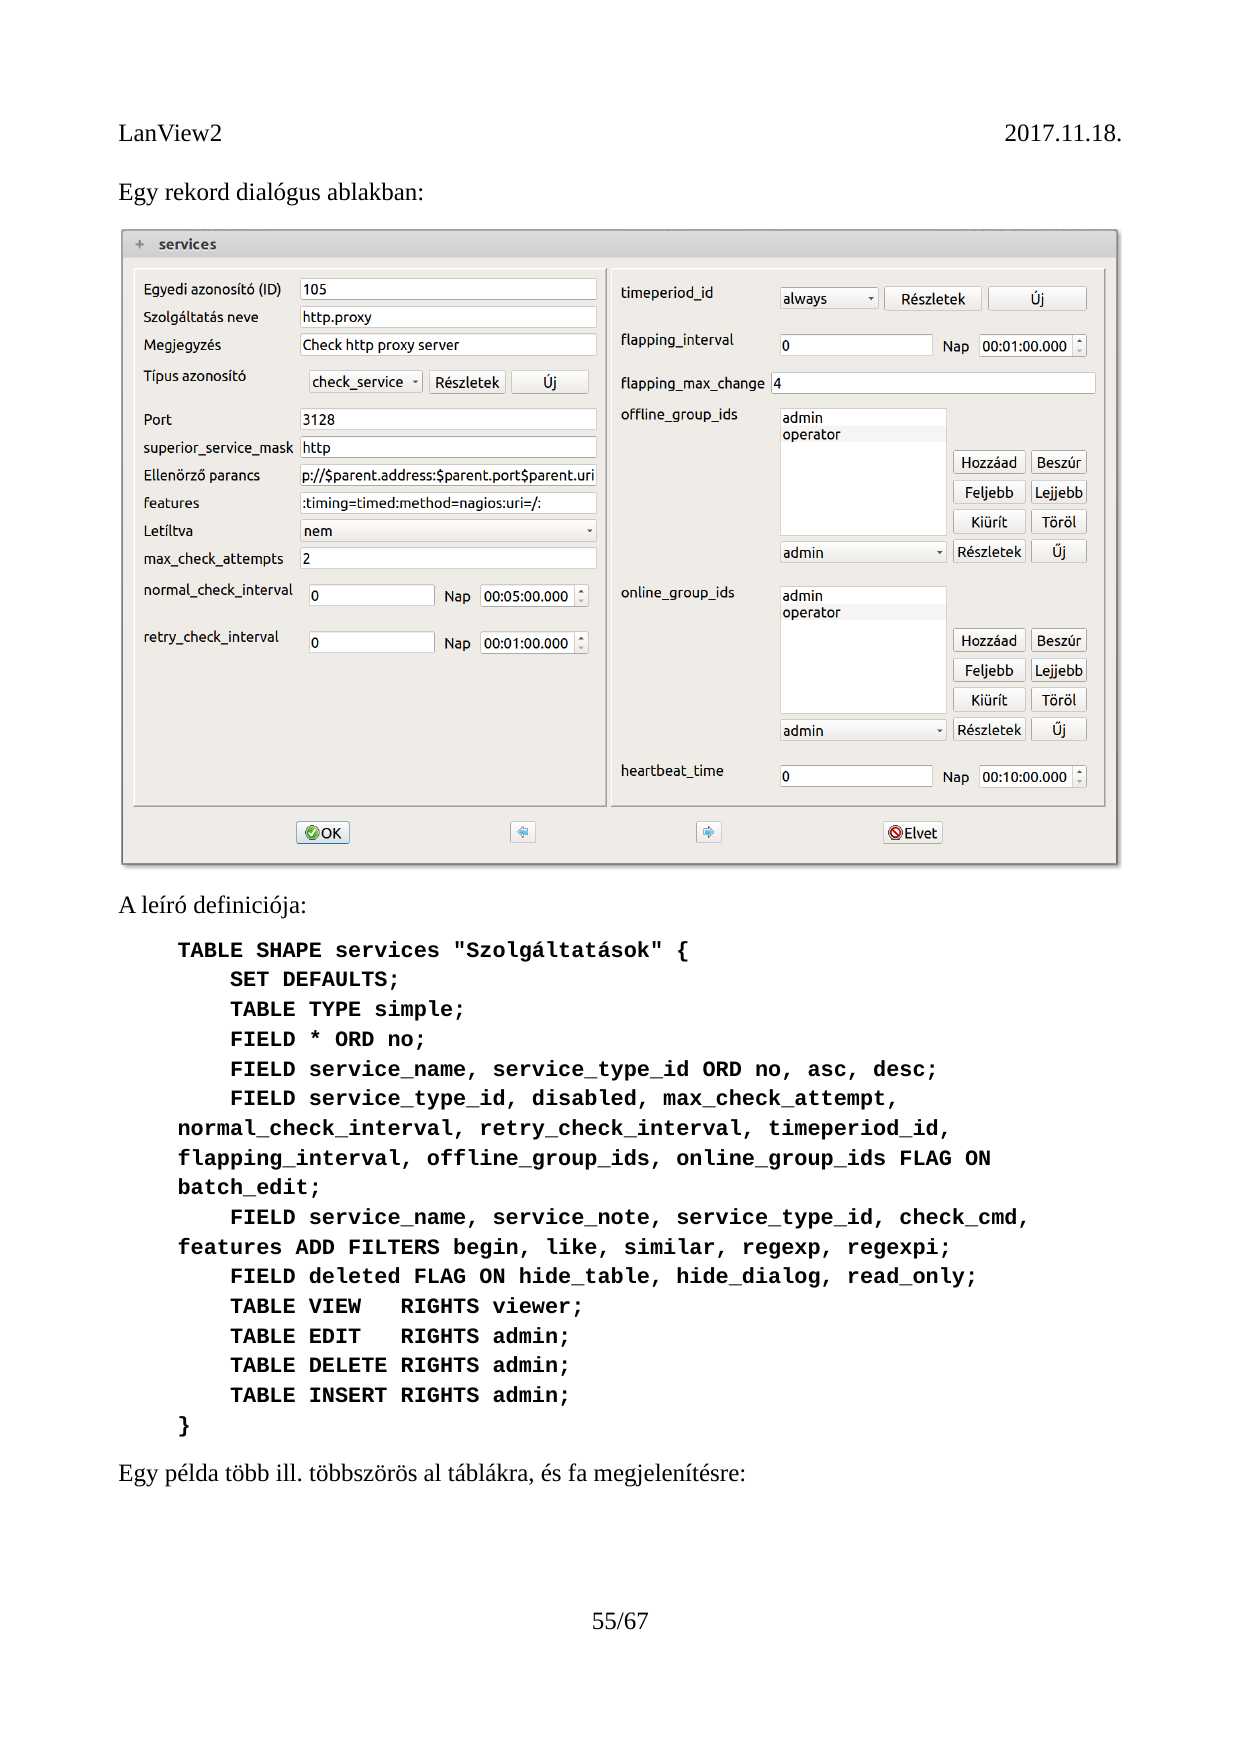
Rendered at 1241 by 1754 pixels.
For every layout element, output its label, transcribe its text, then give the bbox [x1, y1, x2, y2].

picture [118, 226, 1123, 870]
text TABLE SHAPE services "Szolgáltatások" { SET DEFAULTS; TABLE TYPE simple; FIELD * ORD no; FIELD service_name, service_type_id ORD no, asc, desc; FIELD service_type_id, disabled, max_check_attempt, normal_check_interval, retry_check_interval, timeperiod_id, flapping_interval, offline_group_ids, online_group_ids FLAG ON batch_edit; FIELD service_name, service_note, service_type_id, check_cmd, features ADD FILTERS begin, like, similar, regexp, regexpi; FIELD deleted FLAG ON hide_table, hide_dialog, read_only; TABLE VIEW RIGHTS viewer; TABLE EDIT RIGHTS admin; TABLE DELETE RIGHTS admin; TABLE INSERT RIGHTS admin; } [177, 939, 1122, 1439]
text A leíró definiciója: [118, 890, 1122, 919]
text Egy rekord dialógus ablakban: [118, 177, 1122, 206]
text Egy példa több ill. többszörös al táblákra, és fa megjelenítésre: [118, 1458, 1122, 1487]
